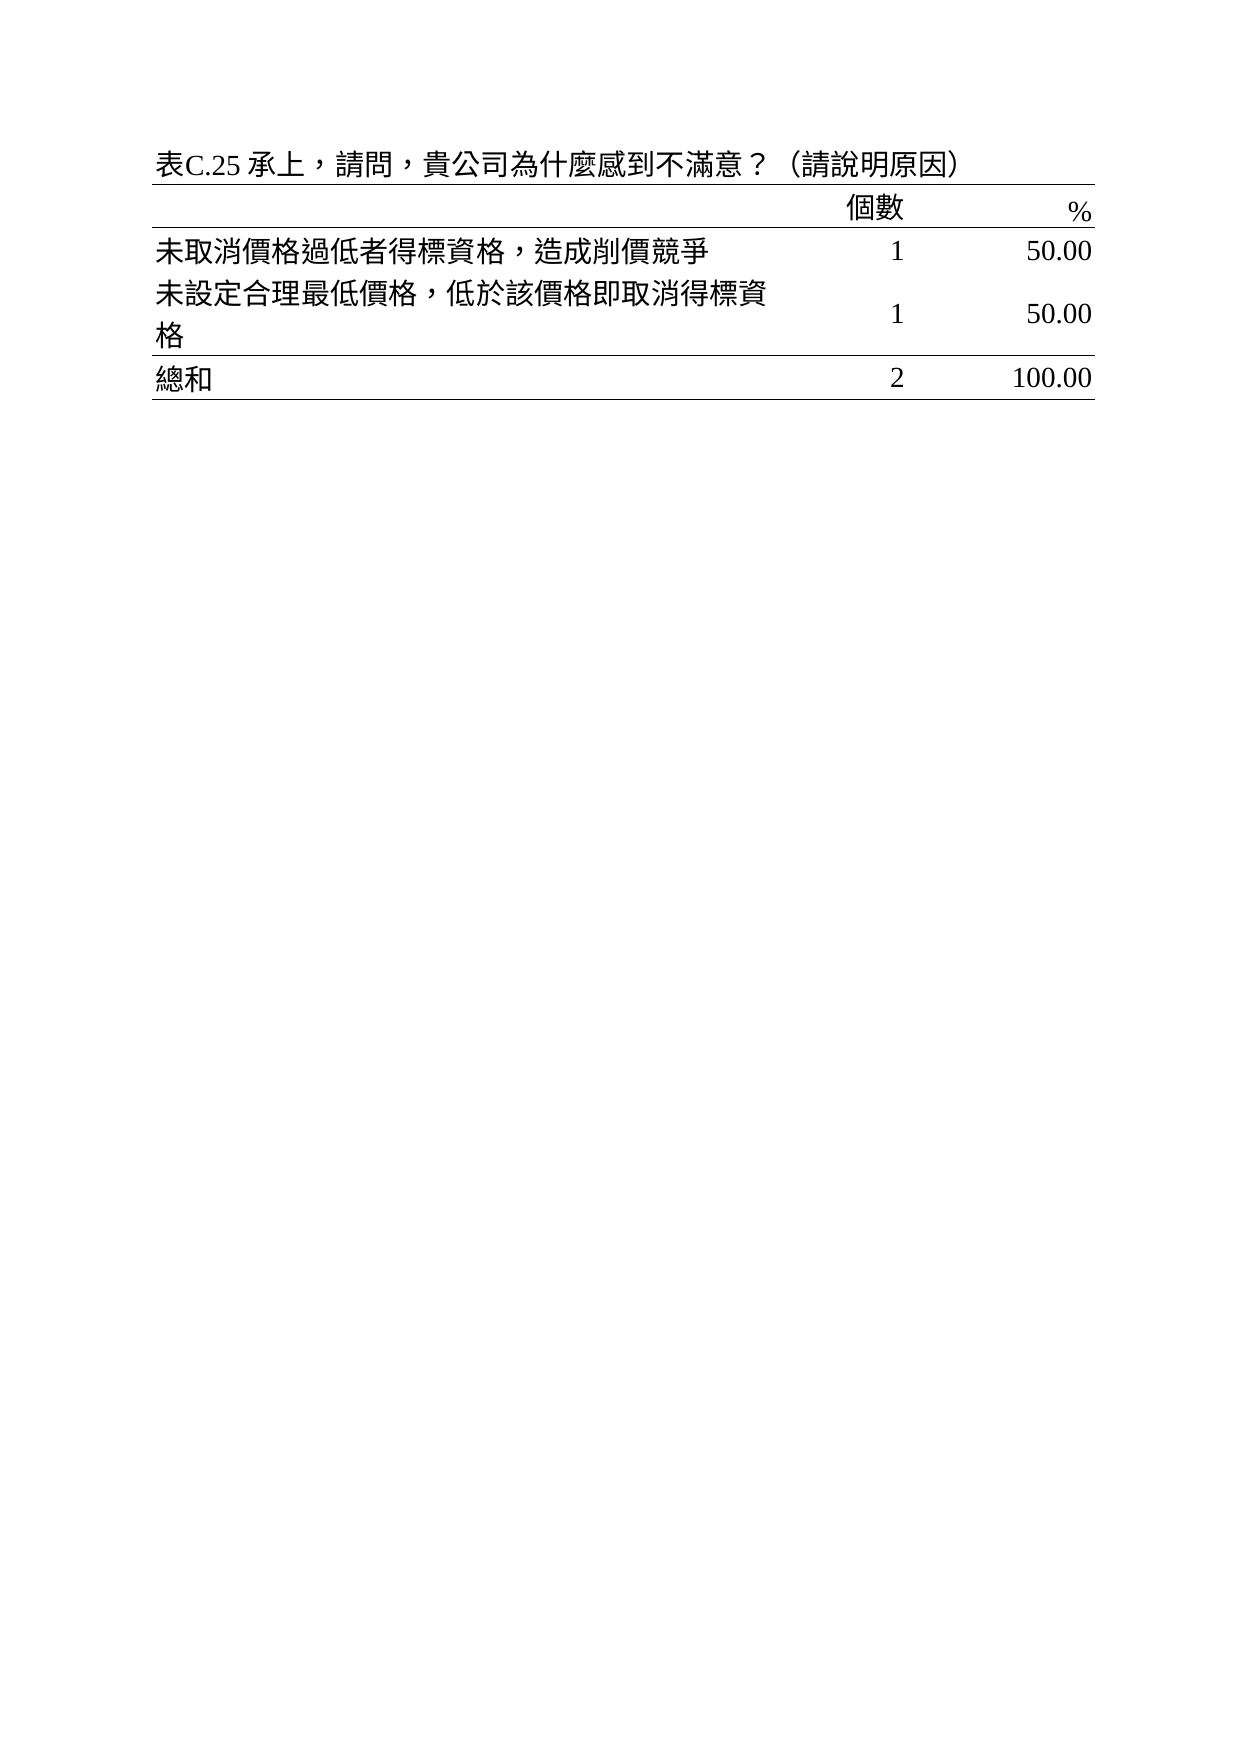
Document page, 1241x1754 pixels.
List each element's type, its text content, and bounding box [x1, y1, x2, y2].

table_cell 50.00 [907, 271, 1095, 355]
list 承上，請問，貴公司為什麼感到不滿意？（請說明原因） [156, 142, 1087, 184]
table_cell 未取消價格過低者得標資格，造成削價競爭 [152, 228, 797, 271]
table_cell 1 [797, 228, 907, 271]
table_header [152, 185, 797, 227]
table_cell 未設定合理最低價格，低於該價格即取消得標資格 [152, 271, 797, 355]
table_header 個數 [797, 185, 907, 227]
table_cell 總和 [152, 356, 797, 398]
table_cell 1 [797, 271, 907, 355]
table_cell 2 [797, 356, 907, 398]
table_header % [907, 185, 1095, 227]
table_cell 100.00 [907, 356, 1095, 398]
table_cell 50.00 [907, 228, 1095, 271]
